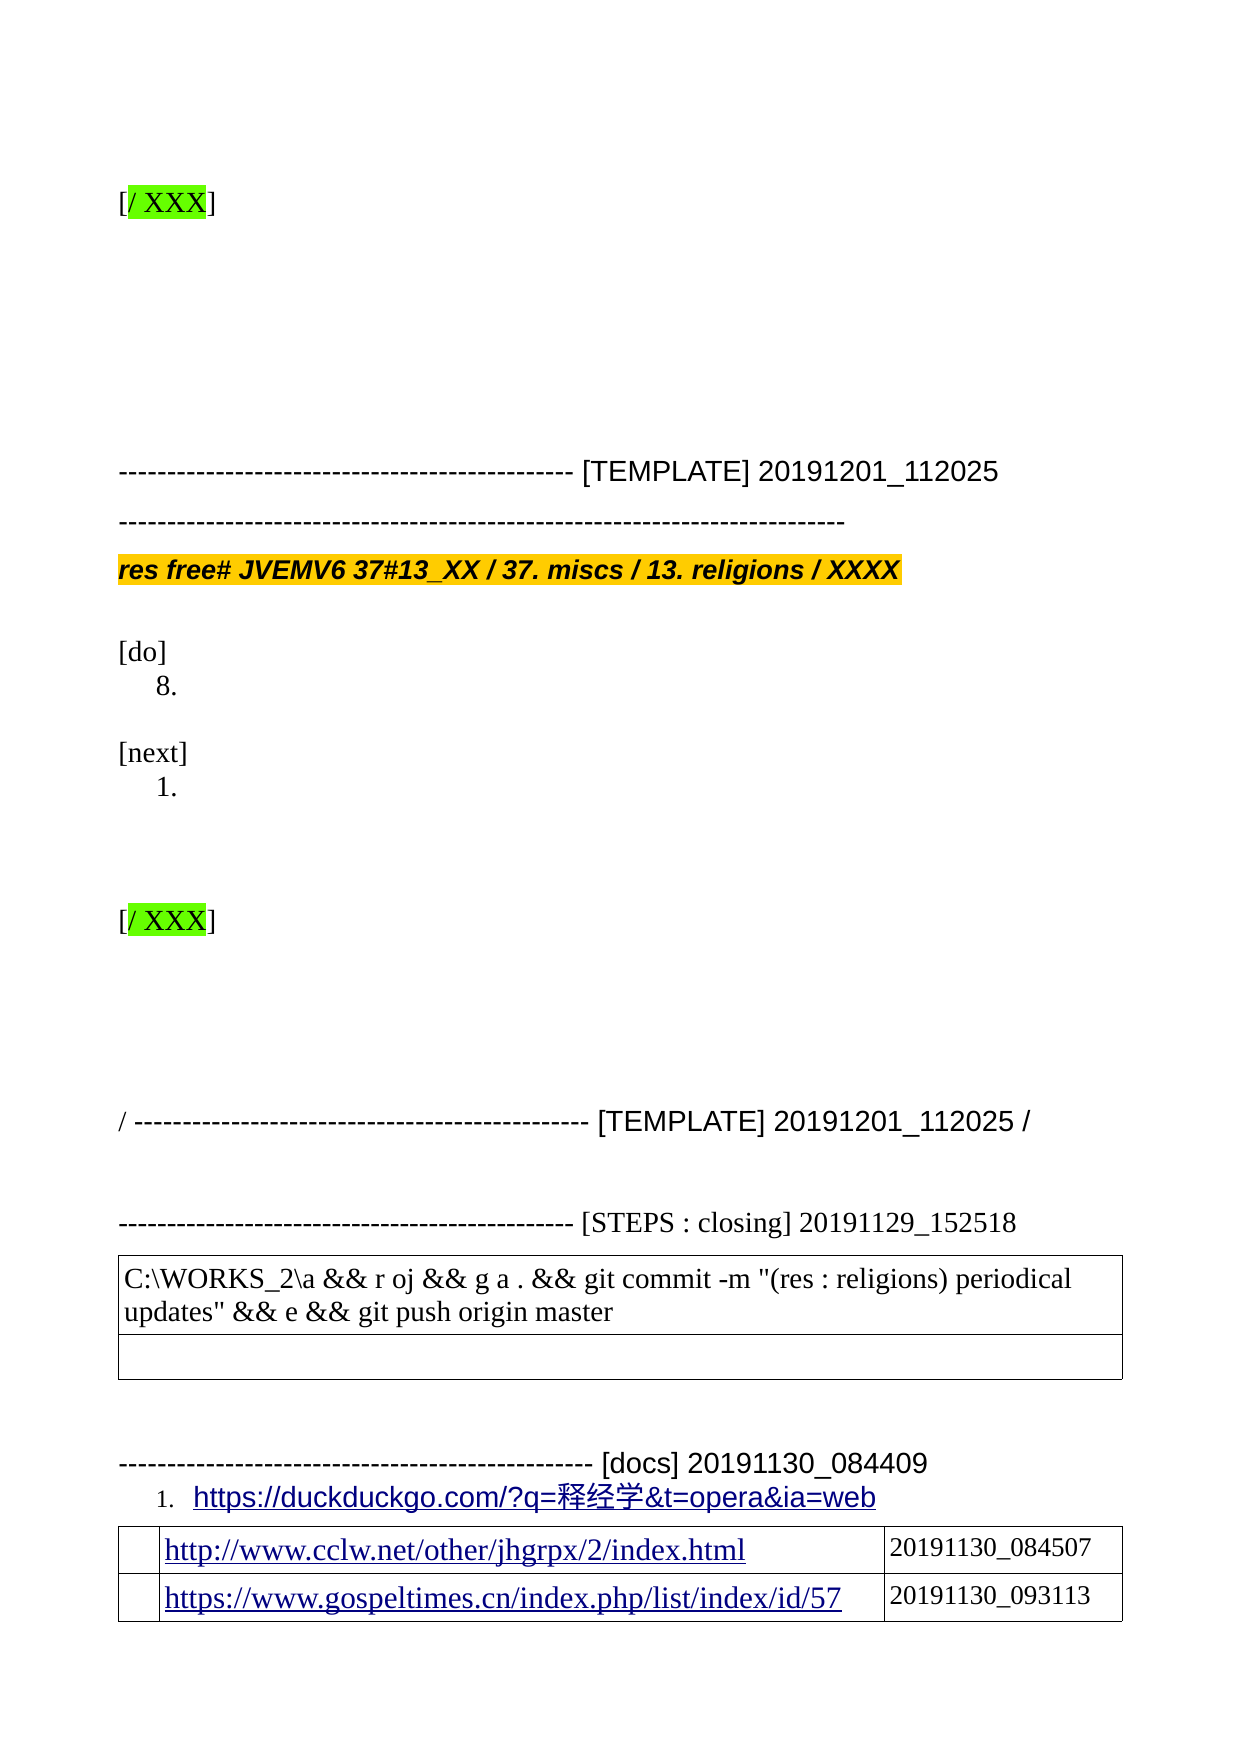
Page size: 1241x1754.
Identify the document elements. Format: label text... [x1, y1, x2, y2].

table_cell [119, 1574, 159, 1621]
text / ----------------------------------------------- [TEMPLATE] 20191201_112025 / [118, 1104, 1122, 1138]
table_header 20191130_084507 [885, 1527, 1122, 1573]
text [do] [118, 634, 1122, 668]
table_cell https://www.gospeltimes.cn/index.php/list/index/id/57 [160, 1574, 884, 1621]
table_header [119, 1527, 159, 1573]
text [/ XXX] [118, 185, 1122, 219]
table_header C:\WORKS_2\a && r oj && g a . && git commit -m "(res : religions) periodical updates" && e && git push origin master [119, 1256, 1122, 1334]
text ----------------------------------------------- [STEPS : closing] 20191129_152518 [118, 1205, 1122, 1238]
table_cell 20191130_093113 [885, 1574, 1122, 1621]
table_cell [119, 1335, 1122, 1379]
table_header http://www.cclw.net/other/jhgrpx/2/index.html [160, 1527, 884, 1573]
text [/ XXX] [118, 903, 1122, 936]
text ------------------------------------------------- [docs] 20191130_084409 [118, 1446, 1122, 1480]
text ----------------------------------------------- [TEMPLATE] 20191201_112025 [118, 453, 1122, 487]
text [next] [118, 735, 1122, 769]
text --------------------------------------------------------------------------- [118, 504, 1122, 537]
list https://duckduckgo.com/?q=释经学&t=opera&ia=web [156, 1480, 1122, 1513]
text res free# JVEMV6 37#13_XX / 37. miscs / 13. religions / XXXX [118, 554, 1122, 585]
